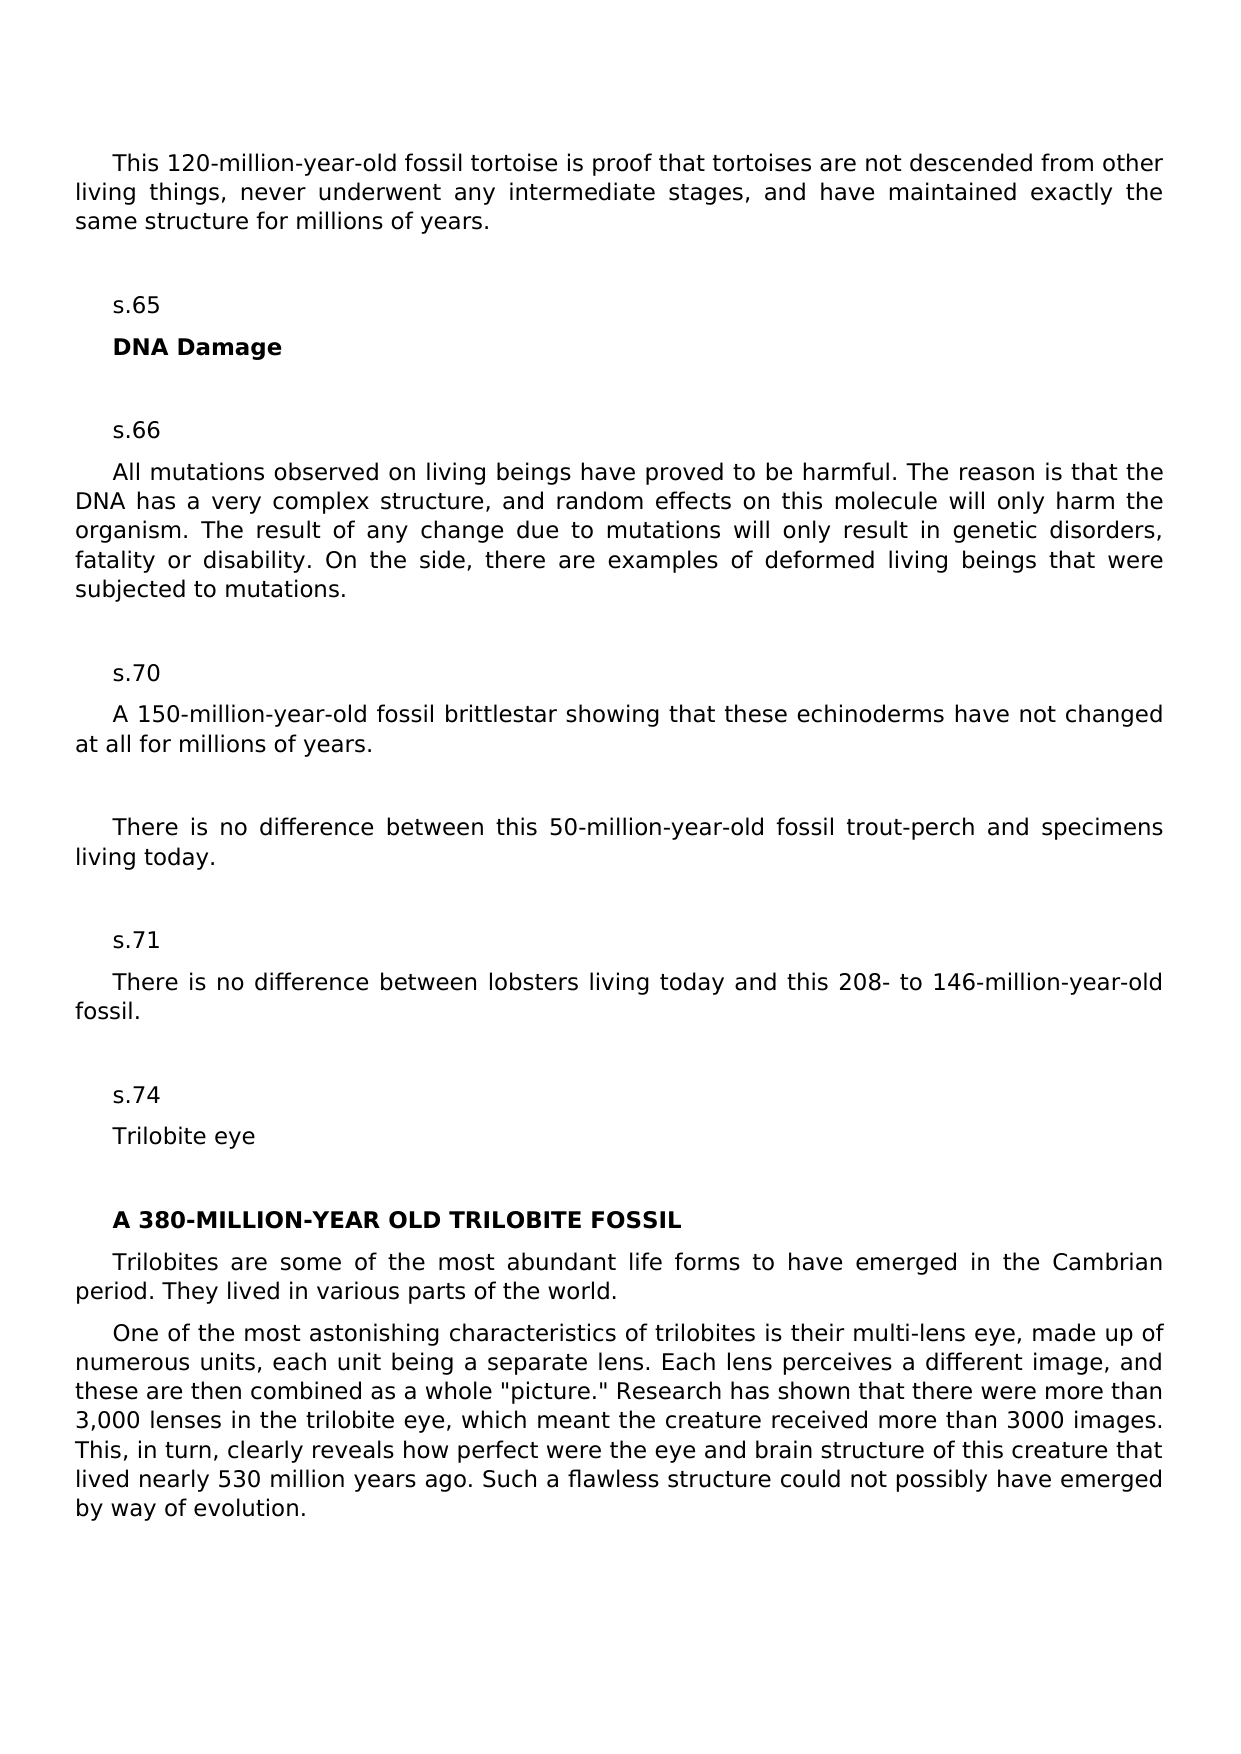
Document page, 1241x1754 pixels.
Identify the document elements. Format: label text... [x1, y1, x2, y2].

text s.65 [75, 292, 1165, 319]
text All mutations observed on living beings have proved to be harmful. The reason is that the DNA has a very complex structure, and random effects on this molecule will only harm the organism. The result of any change due to mutations will only result in genetic disorders, fatality or disability. On the side, there are examples of deformed living beings that were subjected to mutations. [75, 459, 1165, 603]
text s.74 [75, 1082, 1165, 1108]
text This 120-million-year-old fossil tortoise is proof that tortoises are not descended from other living things, never underwent any intermediate stages, and have maintained exactly the same structure for millions of years. [75, 150, 1165, 235]
text There is no difference between lobsters living today and this 208- to 146-million-year-old fossil. [75, 969, 1165, 1025]
text DNA Damage [75, 334, 1165, 361]
text One of the most astonishing characteristics of trilobites is their multi-lens eye, made up of numerous units, each unit being a separate lens. Each lens perceives a different image, and these are then combined as a whole "picture." Research has shown that there were more than 3,000 lenses in the trilobite eye, which meant the creature received more than 3000 images. This, in turn, clearly reveals how perfect were the eye and brain structure of this creature that lived nearly 530 million years ago. Such a flawless structure could not possibly have emerged by way of evolution. [75, 1320, 1165, 1522]
text Trilobites are some of the most abundant life forms to have emerged in the Cambrian period. They lived in various parts of the world. [75, 1249, 1165, 1305]
text A 380-MILLION-YEAR OLD TRILOBITE FOSSIL [75, 1207, 1165, 1234]
text A 150-million-year-old fossil brittlestar showing that these echinoderms have not changed at all for millions of years. [75, 702, 1165, 757]
text There is no difference between this 50-million-year-old fossil trout-perch and specimens living today. [75, 814, 1165, 870]
text s.71 [75, 927, 1165, 954]
text s.66 [75, 417, 1165, 444]
text s.70 [75, 660, 1165, 686]
text Trilobite eye [75, 1123, 1165, 1150]
